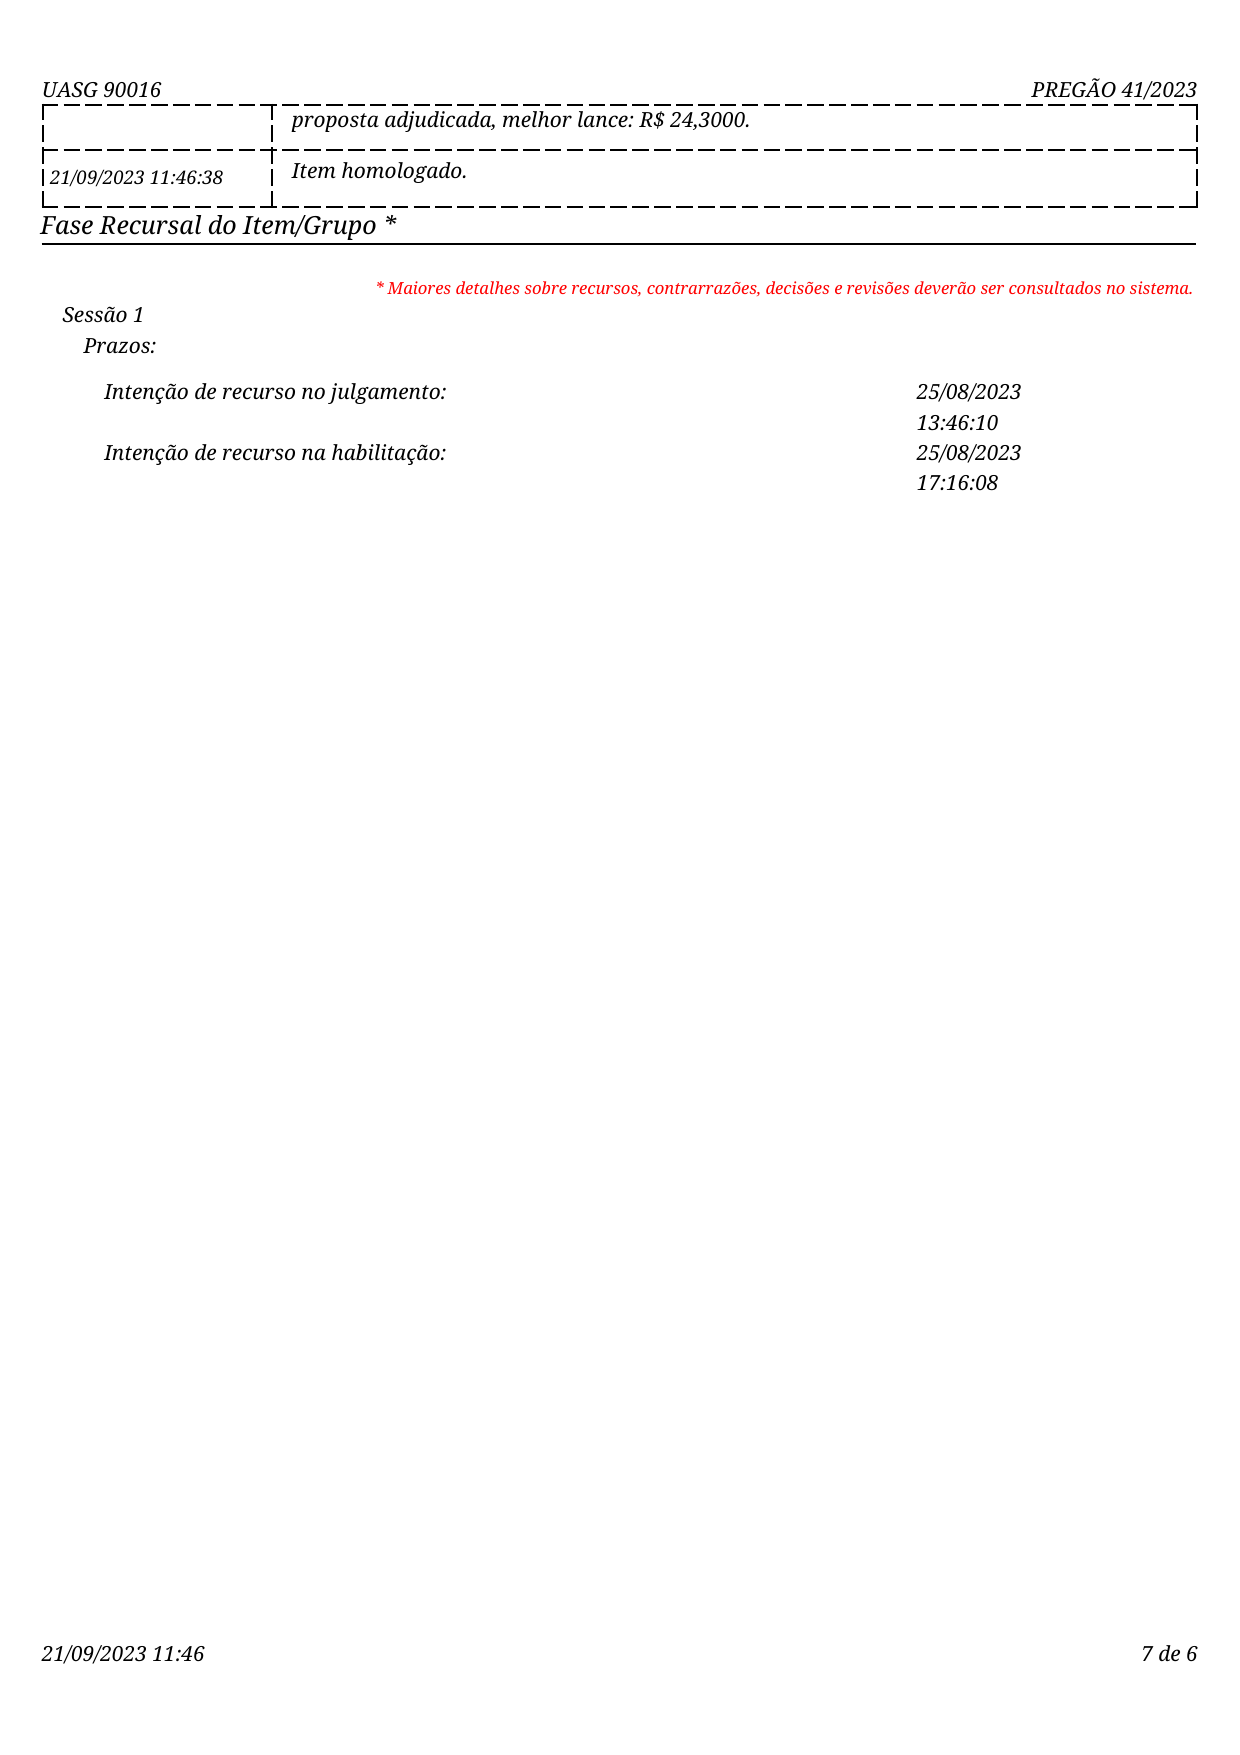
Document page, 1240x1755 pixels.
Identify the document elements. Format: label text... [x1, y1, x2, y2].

table_header [43, 104, 272, 149]
table_cell 25/08/2023 17:16:08 [917, 438, 1085, 498]
table_cell Item homologado. [272, 149, 1197, 206]
table_header proposta adjudicada, melhor lance: R$ 24,3000. [272, 104, 1197, 149]
text * Maiores detalhes sobre recursos, contrarrazões, decisões e revisões deverão ser consultados no sistema. [42, 276, 1196, 299]
text Fase Recursal do Item/Grupo * [40, 208, 1200, 242]
table_cell Intenção de recurso no julgamento: [83, 377, 917, 438]
text Sessão 1 [62, 301, 1200, 329]
table_header [917, 331, 1085, 377]
table_cell 21/09/2023 11:46:38 [43, 149, 272, 206]
table_cell 25/08/2023 13:46:10 [917, 377, 1085, 438]
table_header Prazos: [83, 331, 917, 377]
table_cell Intenção de recurso na habilitação: [83, 438, 917, 498]
